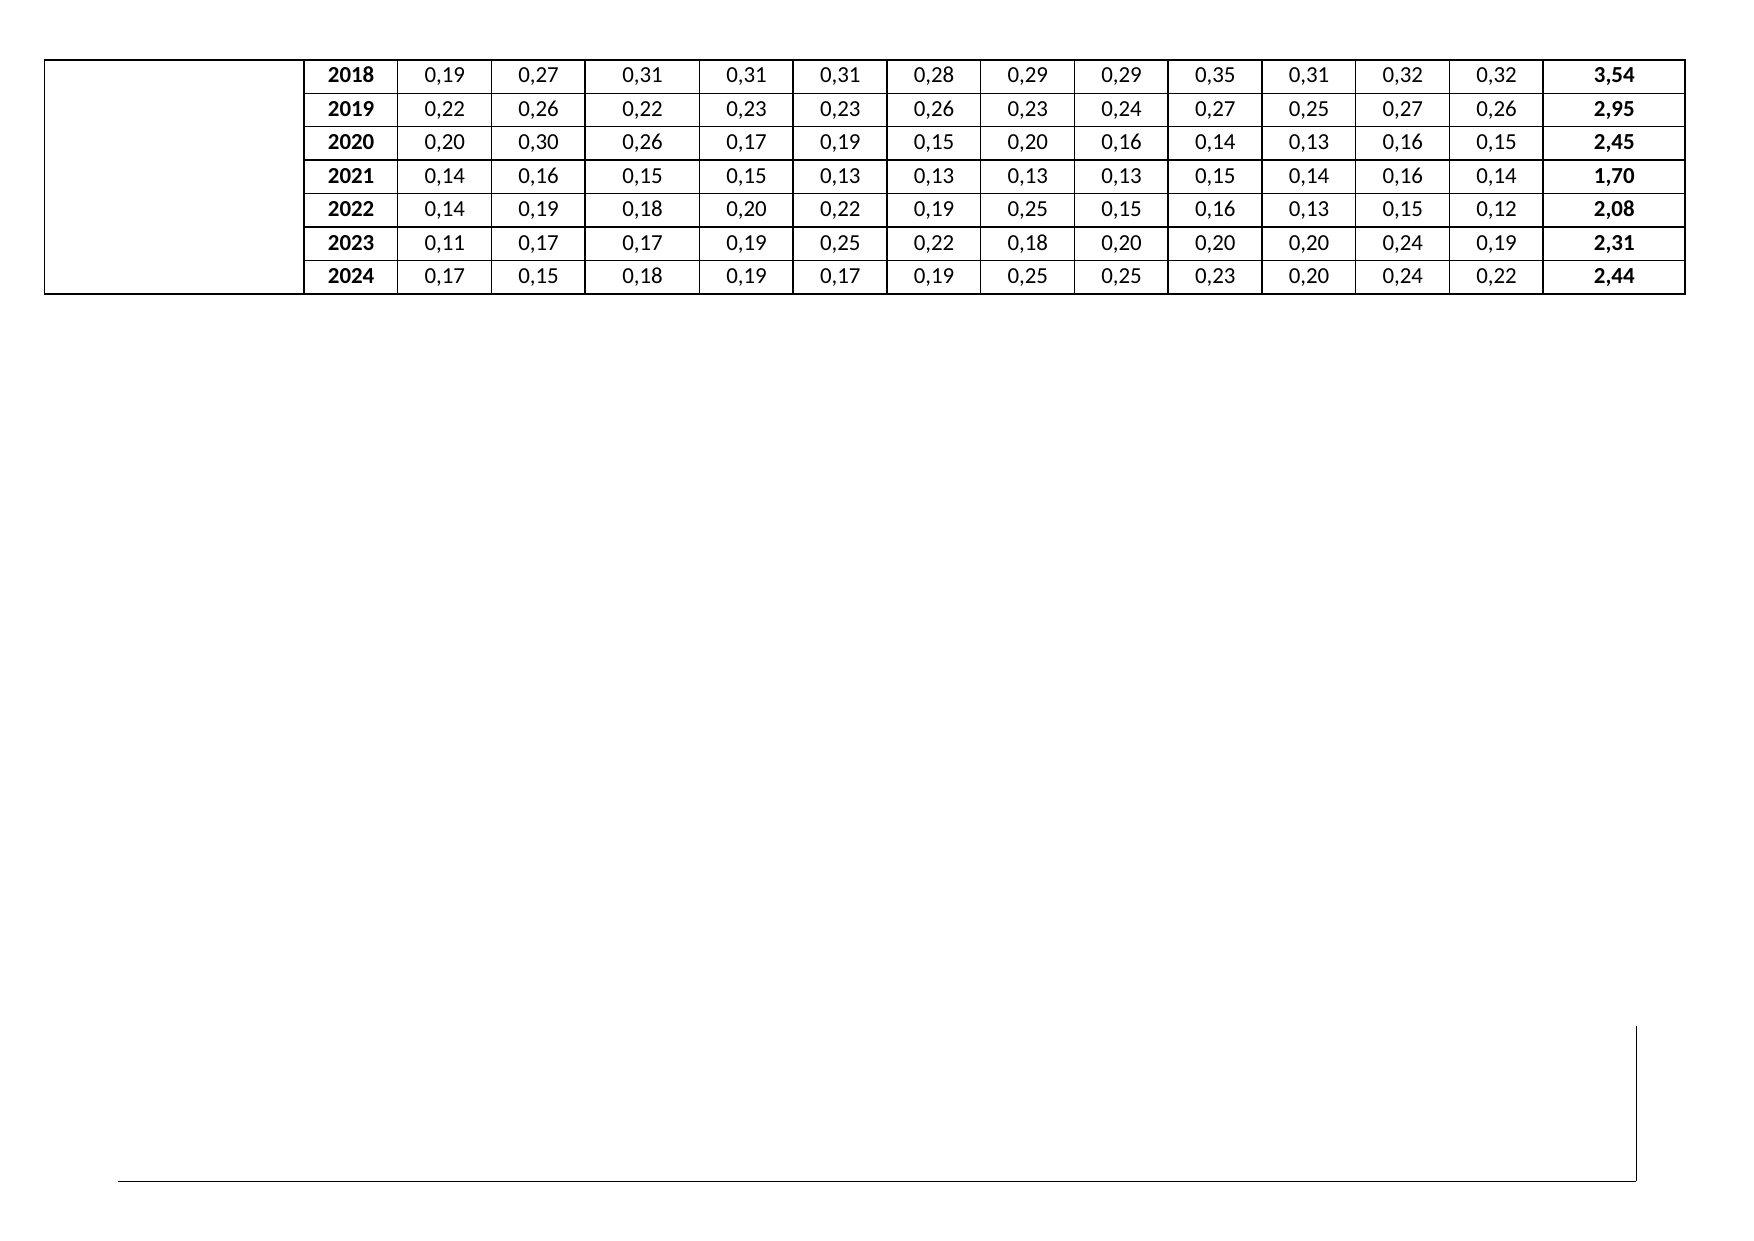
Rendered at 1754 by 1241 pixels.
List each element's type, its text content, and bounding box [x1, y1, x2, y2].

table_cell 0,19 [492, 194, 584, 226]
table_cell 2,08 [1544, 194, 1684, 226]
table_cell 2021 [305, 161, 397, 193]
table_cell 0,13 [888, 161, 980, 193]
table_cell 0,23 [1169, 261, 1261, 293]
table_cell 0,22 [888, 228, 980, 259]
table_cell 0,25 [794, 228, 886, 259]
table_cell 0,14 [398, 194, 491, 226]
table_cell 0,26 [492, 94, 584, 126]
table_cell 2020 [305, 127, 397, 159]
table_cell 0,35 [1169, 61, 1261, 92]
table_cell 0,13 [981, 161, 1074, 193]
table_cell 0,28 [888, 61, 980, 92]
table_cell 0,13 [1075, 161, 1167, 193]
table_cell 0,15 [1356, 194, 1449, 226]
table_cell 2,31 [1544, 228, 1684, 259]
table_cell 1,70 [1544, 161, 1684, 193]
table_cell 0,16 [1075, 127, 1167, 159]
table_cell 0,27 [1356, 94, 1449, 126]
table_cell 0,25 [981, 261, 1074, 293]
table_cell 2019 [305, 94, 397, 126]
table_cell 0,26 [586, 127, 699, 159]
table_cell 0,22 [586, 94, 699, 126]
table_cell 0,25 [981, 194, 1074, 226]
table_cell 2,44 [1544, 261, 1684, 293]
table_cell 0,20 [398, 127, 491, 159]
table_cell 0,19 [398, 61, 491, 92]
table_cell 0,31 [1263, 61, 1355, 92]
table_cell 0,27 [1169, 94, 1261, 126]
table_cell 0,26 [888, 94, 980, 126]
table_cell 0,12 [1450, 194, 1542, 226]
table_cell 0,22 [398, 94, 491, 126]
table_cell 0,20 [1263, 261, 1355, 293]
table_cell 0,17 [492, 228, 584, 259]
table_cell 0,20 [1075, 228, 1167, 259]
table_cell 0,19 [794, 127, 886, 159]
table_cell 0,24 [1075, 94, 1167, 126]
table_cell 0,20 [700, 194, 792, 226]
table_cell 0,14 [398, 161, 491, 193]
table_cell 0,15 [888, 127, 980, 159]
table_cell 0,32 [1356, 61, 1449, 92]
table_cell 0,19 [1450, 228, 1542, 259]
table_cell 0,29 [1075, 61, 1167, 92]
table_cell 0,17 [586, 228, 699, 259]
table_cell 0,14 [1169, 127, 1261, 159]
table_cell 0,19 [700, 228, 792, 259]
table_cell 0,22 [1450, 261, 1542, 293]
table_cell 0,20 [1263, 228, 1355, 259]
table_cell 2018 [305, 61, 397, 92]
table_cell 0,18 [586, 261, 699, 293]
table_cell 0,15 [492, 261, 584, 293]
table_cell 0,26 [1450, 94, 1542, 126]
table_cell 0,16 [1356, 127, 1449, 159]
table_cell 0,19 [888, 194, 980, 226]
table_cell 0,22 [794, 194, 886, 226]
table_cell 0,17 [794, 261, 886, 293]
table_cell 0,18 [586, 194, 699, 226]
table_cell 0,23 [981, 94, 1074, 126]
table_cell 2023 [305, 228, 397, 259]
table_cell 0,18 [981, 228, 1074, 259]
table_cell 0,14 [1450, 161, 1542, 193]
table_cell 0,20 [981, 127, 1074, 159]
table_cell 2024 [305, 261, 397, 293]
table_cell 0,23 [794, 94, 886, 126]
table_cell 2022 [305, 194, 397, 226]
table_cell 0,11 [398, 228, 491, 259]
table_cell 0,13 [1263, 194, 1355, 226]
table_cell 0,29 [981, 61, 1074, 92]
table_cell 0,15 [1075, 194, 1167, 226]
table_cell 0,31 [794, 61, 886, 92]
table_cell 0,15 [1450, 127, 1542, 159]
table_cell 0,14 [1263, 161, 1355, 193]
table_header [45, 61, 303, 293]
table_cell 2,95 [1544, 94, 1684, 126]
table_cell 0,27 [492, 61, 584, 92]
table_cell 0,25 [1263, 94, 1355, 126]
table_cell 0,15 [586, 161, 699, 193]
table_cell 0,20 [1169, 228, 1261, 259]
table_cell 0,16 [1356, 161, 1449, 193]
table_cell 0,30 [492, 127, 584, 159]
table_cell 0,19 [700, 261, 792, 293]
table_cell 0,24 [1356, 228, 1449, 259]
table_cell 2,45 [1544, 127, 1684, 159]
table_cell 0,17 [700, 127, 792, 159]
table_cell 0,15 [1169, 161, 1261, 193]
table_cell 0,32 [1450, 61, 1542, 92]
table_cell 0,31 [586, 61, 699, 92]
table_cell 0,17 [398, 261, 491, 293]
table_cell 0,24 [1356, 261, 1449, 293]
table_cell 0,16 [492, 161, 584, 193]
table_cell 0,16 [1169, 194, 1261, 226]
table_cell 0,15 [700, 161, 792, 193]
table_cell 0,25 [1075, 261, 1167, 293]
table_cell 0,19 [888, 261, 980, 293]
table_cell 3,54 [1544, 61, 1684, 92]
table_cell 0,13 [1263, 127, 1355, 159]
table_cell 0,31 [700, 61, 792, 92]
table_cell 0,23 [700, 94, 792, 126]
table_cell 0,13 [794, 161, 886, 193]
